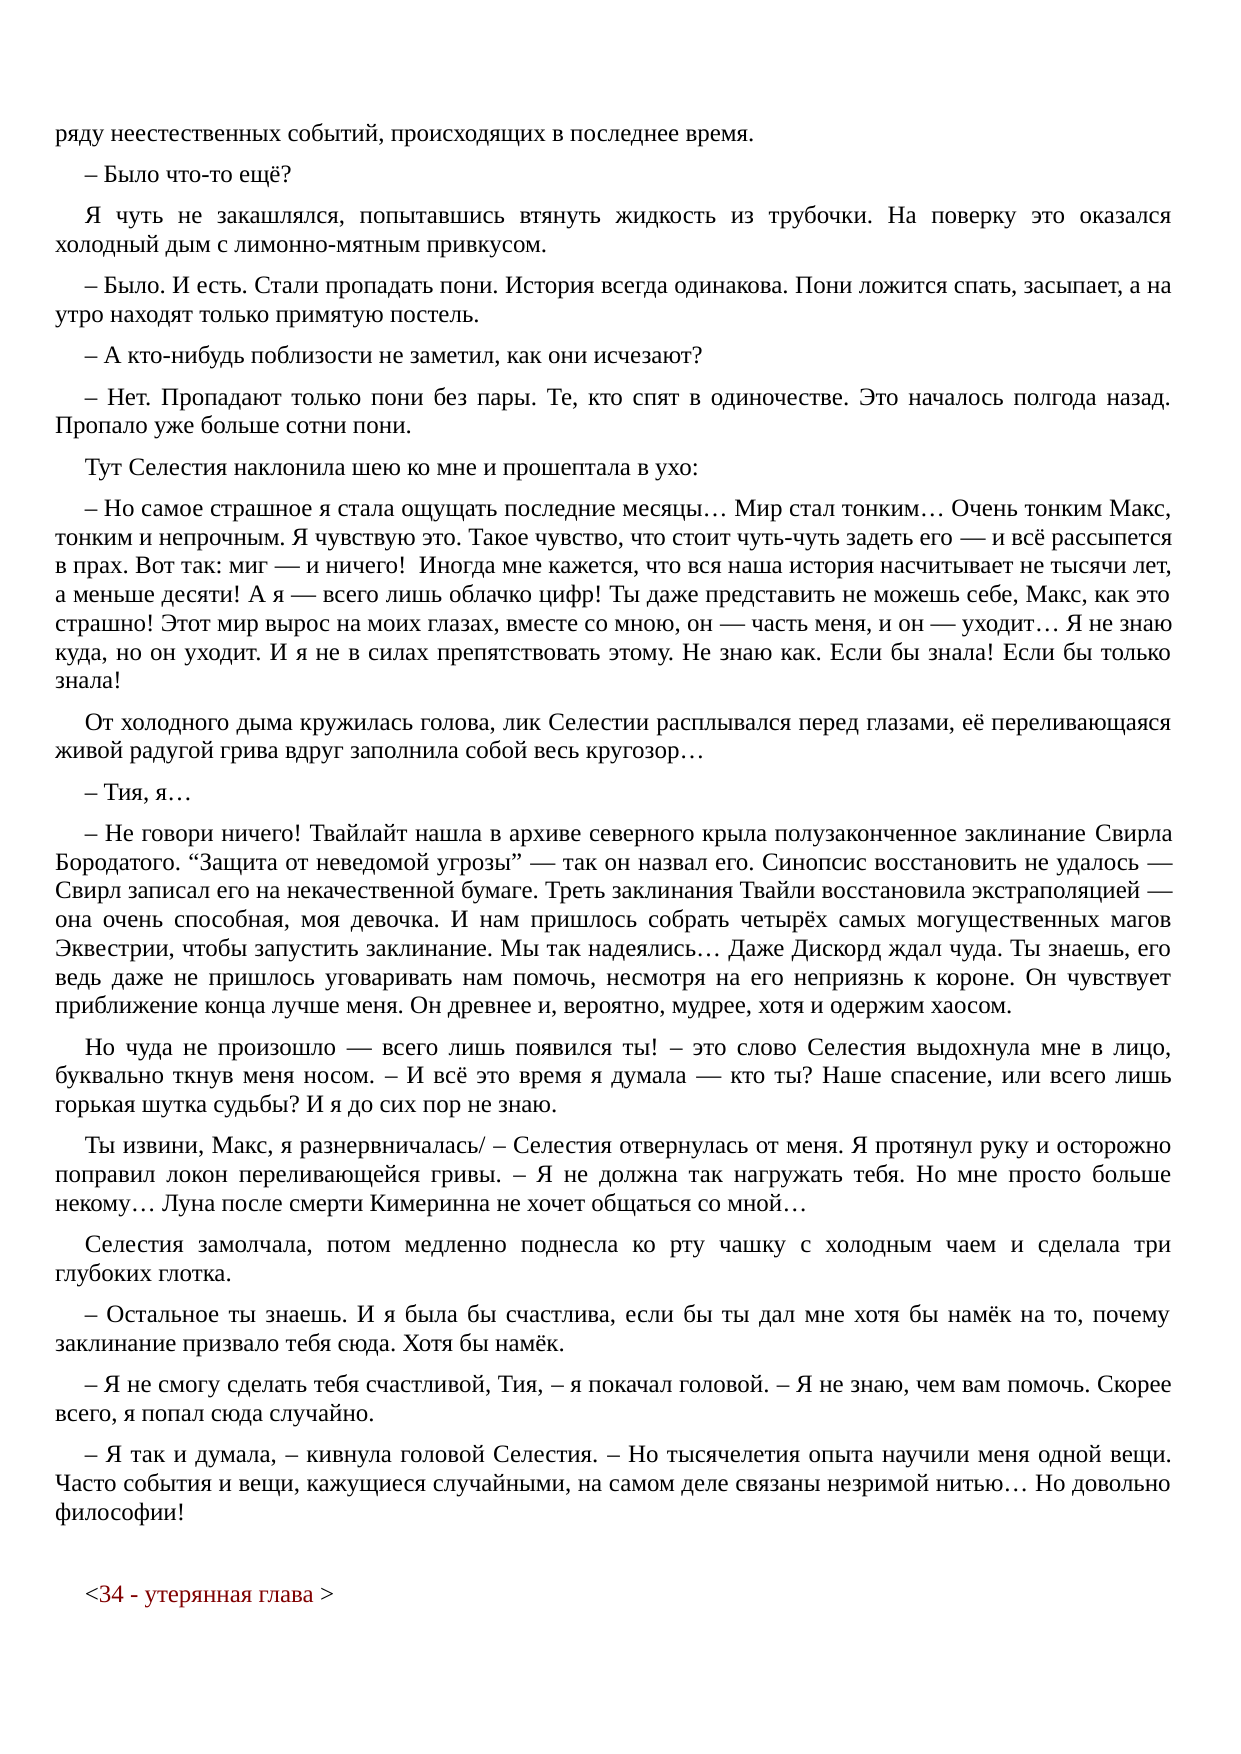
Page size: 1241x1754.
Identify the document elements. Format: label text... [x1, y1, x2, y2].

text ряду неестественных событий, происходящих в последнее время. [55, 118, 1172, 147]
text – Нет. Пропадают только пони без пары. Те, кто спят в одиночестве. Это началось полгода назад. Пропало уже больше сотни пони. [55, 382, 1172, 439]
text – Я так и думала, – кивнула головой Селестия. – Но тысячелетия опыта научили меня одной вещи. Часто события и вещи, кажущиеся случайными, на самом деле связаны незримой нитью… Но довольно философии! [55, 1439, 1172, 1526]
text – Было что-то ещё? [55, 159, 1172, 188]
text – Было. И есть. Стали пропадать пони. История всегда одинакова. Пони ложится спать, засыпает, а на утро находят только примятую постель. [55, 271, 1172, 328]
text – Остальное ты знаешь. И я была бы счастлива, если бы ты дал мне хотя бы намёк на то, почему заклинание призвало тебя сюда. Хотя бы намёк. [55, 1299, 1172, 1357]
text От холодного дыма кружилась голова, лик Селестии расплывался перед глазами, её переливающаяся живой радугой грива вдруг заполнила собой весь кругозор… [55, 707, 1172, 764]
text Селестия замолчала, потом медленно поднесла ко рту чашку с холодным чаем и сделала три глубоких глотка. [55, 1229, 1172, 1287]
text – Не говори ничего! Твайлайт нашла в архиве северного крыла полузаконченное заклинание Cвирла Бородатого. “Защита от неведомой угрозы” — так он назвал его. Синопсис восстановить не удалось — Свирл записал его на некачественной бумаге. Треть заклинания Твайли восстановила экстраполяцией — она очень способная, моя девочка. И нам пришлось собрать четырёх самых могущественных магов Эквестрии, чтобы запустить заклинание. Мы так надеялись… Даже Дискорд ждал чуда. Ты знаешь, его ведь даже не пришлось уговаривать нам помочь, несмотря на его неприязнь к короне. Он чувствует приближение конца лучше меня. Он древнее и, вероятно, мудрее, хотя и одержим хаосом. [55, 818, 1172, 1019]
text – Тия, я… [55, 777, 1172, 806]
text Я чуть не закашлялся, попытавшись втянуть жидкость из трубочки. На поверку это оказался холодный дым с лимонно-мятным привкусом. [55, 201, 1172, 258]
text Но чуда не произошло — всего лишь появился ты! – это слово Селестия выдохнула мне в лицо, буквально ткнув меня носом. – И всё это время я думала — кто ты? Наше спасение, или всего лишь горькая шутка судьбы? И я до сих пор не знаю. [55, 1032, 1172, 1118]
text Ты извини, Макс, я разнервничалась/ – Селестия отвернулась от меня. Я протянул руку и осторожно поправил локон переливающейся гривы. – Я не должна так нагружать тебя. Но мне просто больше некому… Луна после смерти Кимеринна не хочет общаться со мной… [55, 1131, 1172, 1217]
text – Но самое страшное я стала ощущать последние месяцы… Мир стал тонким… Очень тонким Макс, тонким и непрочным. Я чувствую это. Такое чувство, что стоит чуть-чуть задеть его — и всё рассыпется в прах. Вот так: миг — и ничего! Иногда мне кажется, что вся наша история насчитывает не тысячи лет, а меньше десяти! А я — всего лишь облачко цифр! Ты даже представить не можешь себе, Макс, как это страшно! Этот мир вырос на моих глазах, вместе со мною, он — часть меня, и он — уходит… Я не знаю куда, но он уходит. И я не в силах препятствовать этому. Не знаю как. Если бы знала! Если бы только знала! [55, 493, 1172, 694]
text – А кто-нибудь поблизости не заметил, как они исчезают? [55, 341, 1172, 369]
text Тут Селестия наклонила шею ко мне и прошептала в ухо: [55, 452, 1172, 481]
text – Я не смогу сделать тебя счастливой, Тия, – я покачал головой. – Я не знаю, чем вам помочь. Скорее всего, я попал сюда случайно. [55, 1369, 1172, 1427]
text <34 - утерянная глава > [55, 1579, 1172, 1608]
